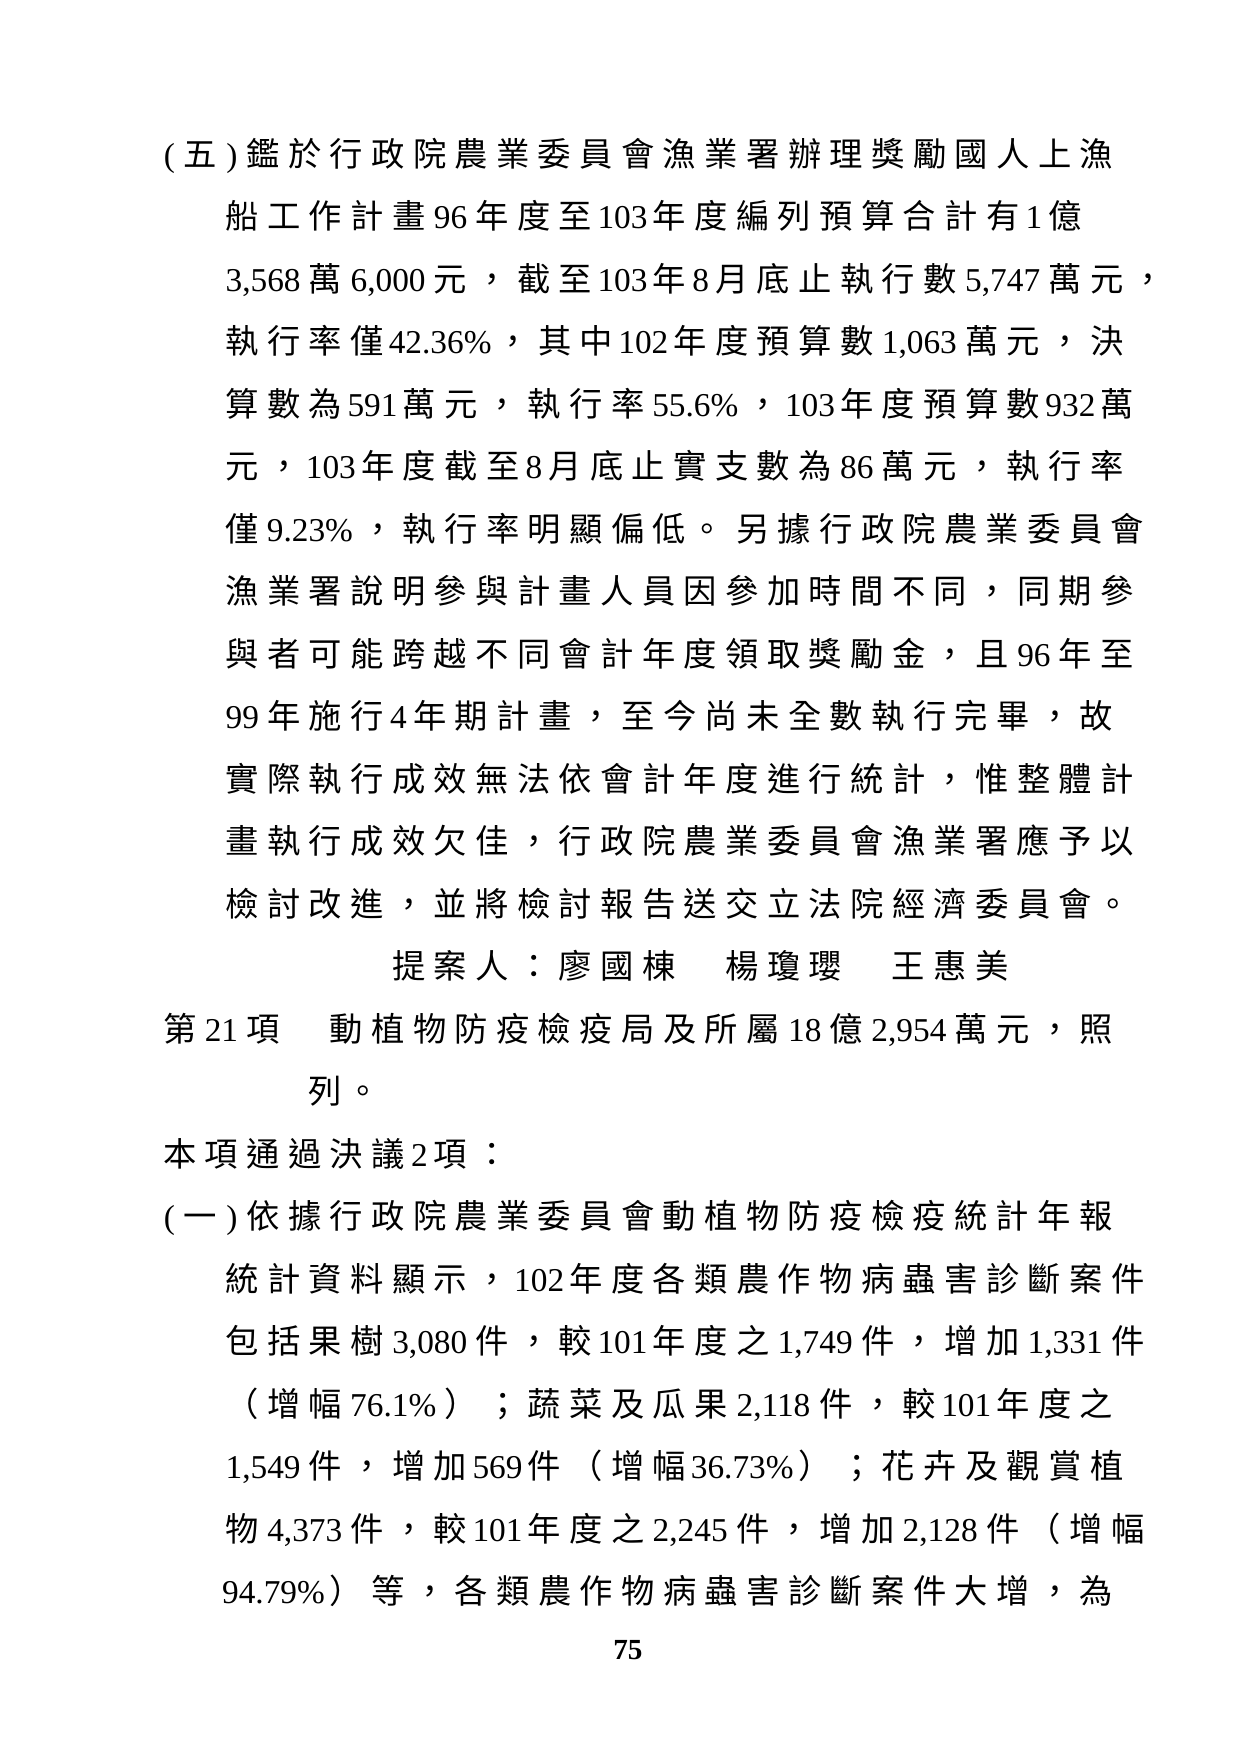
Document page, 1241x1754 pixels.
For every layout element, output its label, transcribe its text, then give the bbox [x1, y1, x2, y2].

text 第21項 動植物防疫檢疫局及所屬18億2,954萬元，照列。 [158, 985, 1148, 1110]
text (五)鑑於行政院農業委員會漁業署辦理獎勵國人上漁船工作計畫96年度至103年度編列預算合計有1億3,568萬6,000元，截至103年8月底止執行數5,747萬元，執行率僅42.36%，其中102年度預算數1,063萬元，決算數為591萬元，執行率55.6%，103年度預算數932萬元，103年度截至8月底止實支數為86萬元，執行率僅9.23%，執行率明顯偏低。另據行政院農業委員會漁業署說明參與計畫人員因參加時間不同，同期參與者可能跨越不同會計年度領取獎勵金，且96年至99年施行4年期計畫，至今尚未全數執行完畢，故實際執行成效無法依會計年度進行統計，惟整體計畫執行成效欠佳，行政院農業委員會漁業署應予以檢討改進，並將檢討報告送交立法院經濟委員會。 [158, 110, 1148, 923]
text 提案人：廖國棟 楊瓊瓔 王惠美 [384, 923, 1044, 985]
text (一)依據行政院農業委員會動植物防疫檢疫統計年報統計資料顯示，102年度各類農作物病蟲害診斷案件包括果樹3,080件，較101年度之1,749件，增加1,331件（增幅76.1%）；蔬菜及瓜果2,118件，較101年度之1,549件，增加569件（增幅36.73%）；花卉及觀賞植物4,373件，較101年度之2,245件，增加2,128件（增幅94.79%）等，各類農作物病蟲害診斷案件大增，為 [158, 1173, 1148, 1610]
text 本項通過決議2項： [158, 1110, 1148, 1173]
